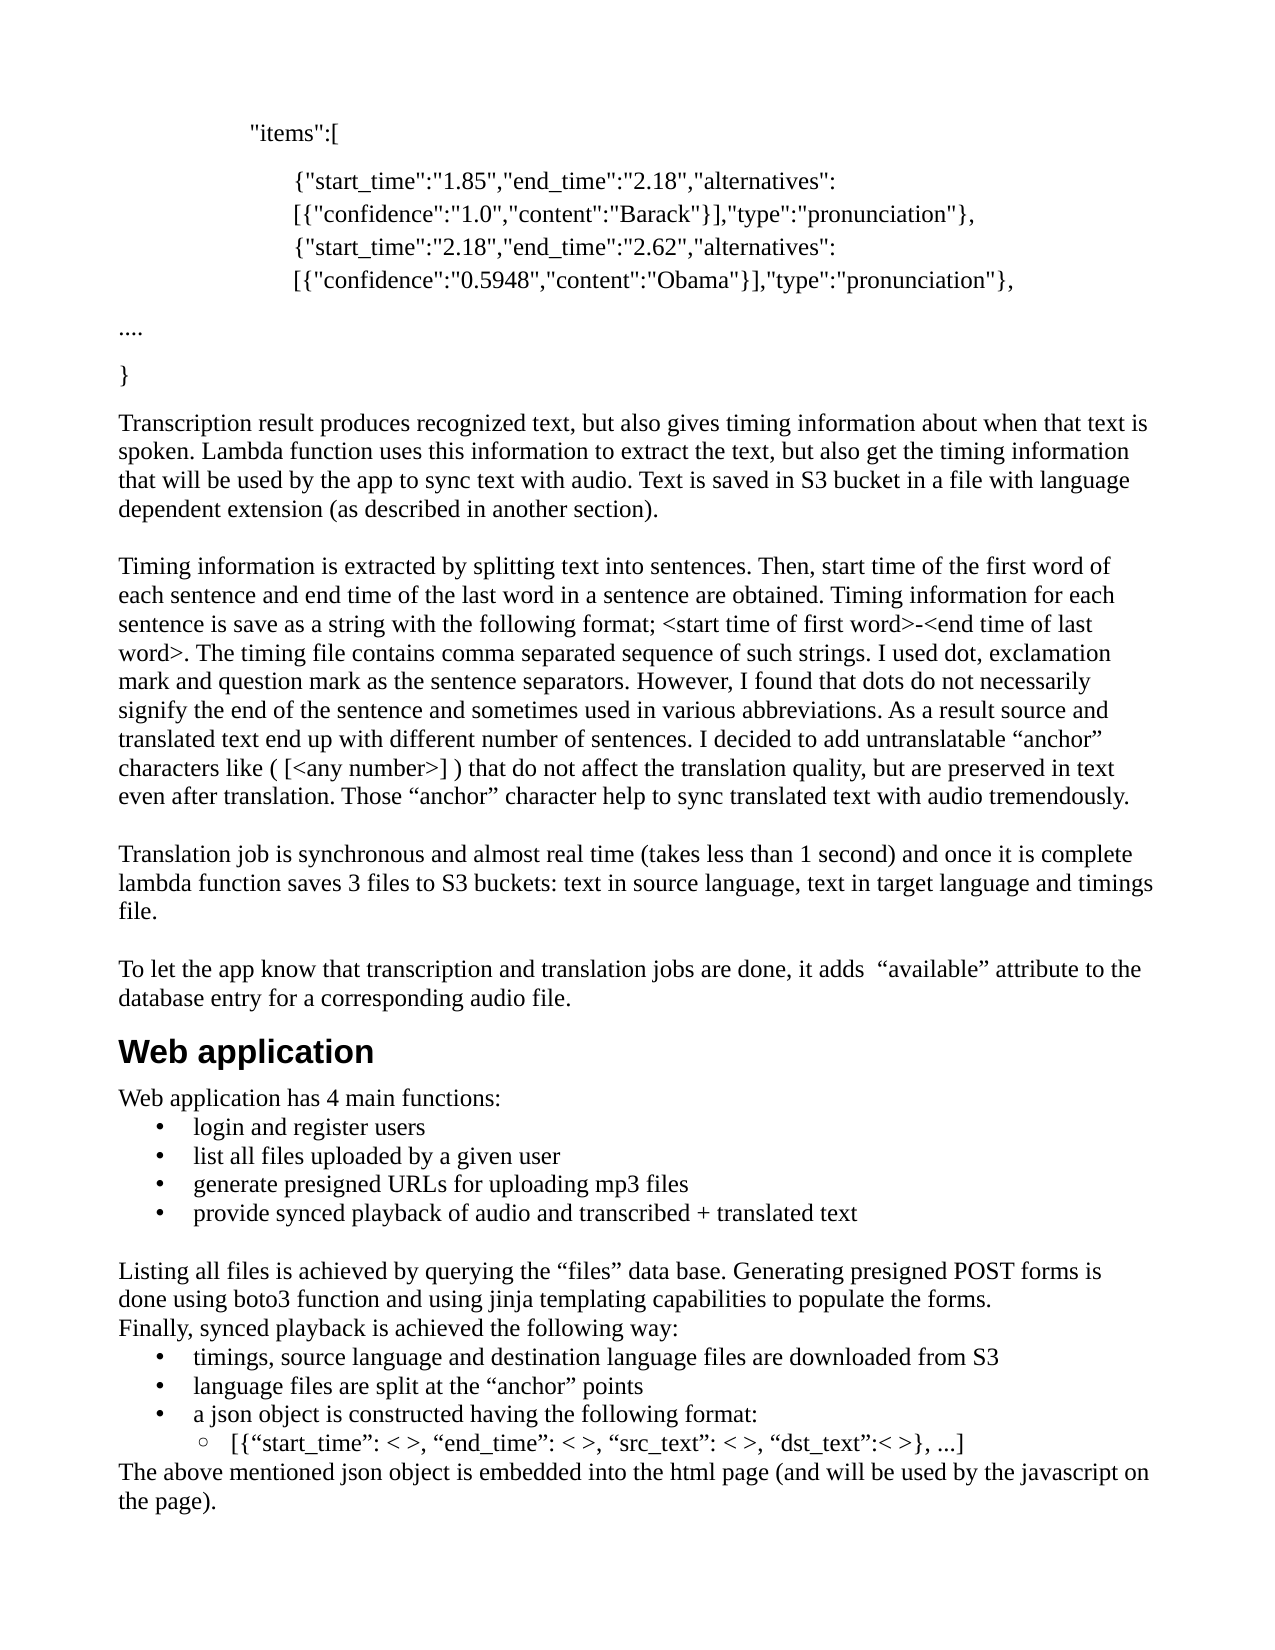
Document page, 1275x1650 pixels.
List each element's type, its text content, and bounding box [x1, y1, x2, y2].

list generate presigned URLs for uploading mp3 files [156, 1169, 1157, 1198]
text Timing information is extracted by splitting text into sentences. Then, start time of the first word of each sentence and end time of the last word in a sentence are obtained. Timing information for each sentence is save as a string with the following format; <start time of first word>-<end time of last word>. The timing file contains comma separated sequence of such strings. I used dot, exclamation mark and question mark as the sentence separators. However, I found that dots do not necessarily signify the end of the sentence and sometimes used in various abbreviations. As a result source and translated text end up with different number of sentences. I decided to add untranslatable “anchor” characters like ( [<any number>] ) that do not affect the translation quality, but are preserved in text even after translation. Those “anchor” character help to sync translated text with audio tremendously. [118, 551, 1157, 810]
subtitle Web application [118, 1032, 1157, 1071]
text To let the app know that transcription and translation jobs are done, it adds “available” attribute to the database entry for a corresponding audio file. [118, 954, 1157, 1011]
text } [118, 360, 1157, 389]
list timings, source language and destination language files are downloaded from S3 [156, 1342, 1157, 1371]
list list all files uploaded by a given user [156, 1141, 1157, 1169]
list login and register users [156, 1112, 1157, 1141]
text Translation job is synchronous and almost real time (takes less than 1 second) and once it is complete lambda function saves 3 files to S3 buckets: text in source language, text in target language and timings file. [118, 839, 1157, 925]
text Web application has 4 main functions: [118, 1083, 1157, 1112]
text Transcription result produces recognized text, but also gives timing information about when that text is spoken. Lambda function uses this information to extract the text, but also get the timing information that will be used by the app to sync text with audio. Text is saved in S3 bucket in a file with language dependent extension (as described in another section). [118, 408, 1157, 523]
text The above mentioned json object is embedded into the html page (and will be used by the javascript on the page). [118, 1457, 1157, 1514]
list a json object is constructed having the following format: [156, 1399, 1157, 1428]
list [{“start_time”: < >, “end_time”: < >, “src_text”: < >, “dst_text”:< >}, ...] [193, 1428, 1157, 1457]
list language files are split at the “anchor” points [156, 1371, 1157, 1399]
text .... [118, 312, 1157, 341]
text "items":[ [118, 118, 1157, 147]
text Finally, synced playback is achieved the following way: [118, 1313, 1157, 1342]
list provide synced playback of audio and transcribed + translated text [156, 1198, 1157, 1227]
text Listing all files is achieved by querying the “files” data base. Generating presigned POST forms is done using boto3 function and using jinja templating capabilities to populate the forms. [118, 1256, 1157, 1313]
text {"start_time":"1.85","end_time":"2.18","alternatives": [{"confidence":"1.0","content":"Barack"}],"type":"pronunciation"}, {"start_time":"2.18","end_time":"2.62","alternatives": [{"confidence":"0.5948","content":"Obama"}],"type":"pronunciation"}, [118, 166, 1157, 293]
